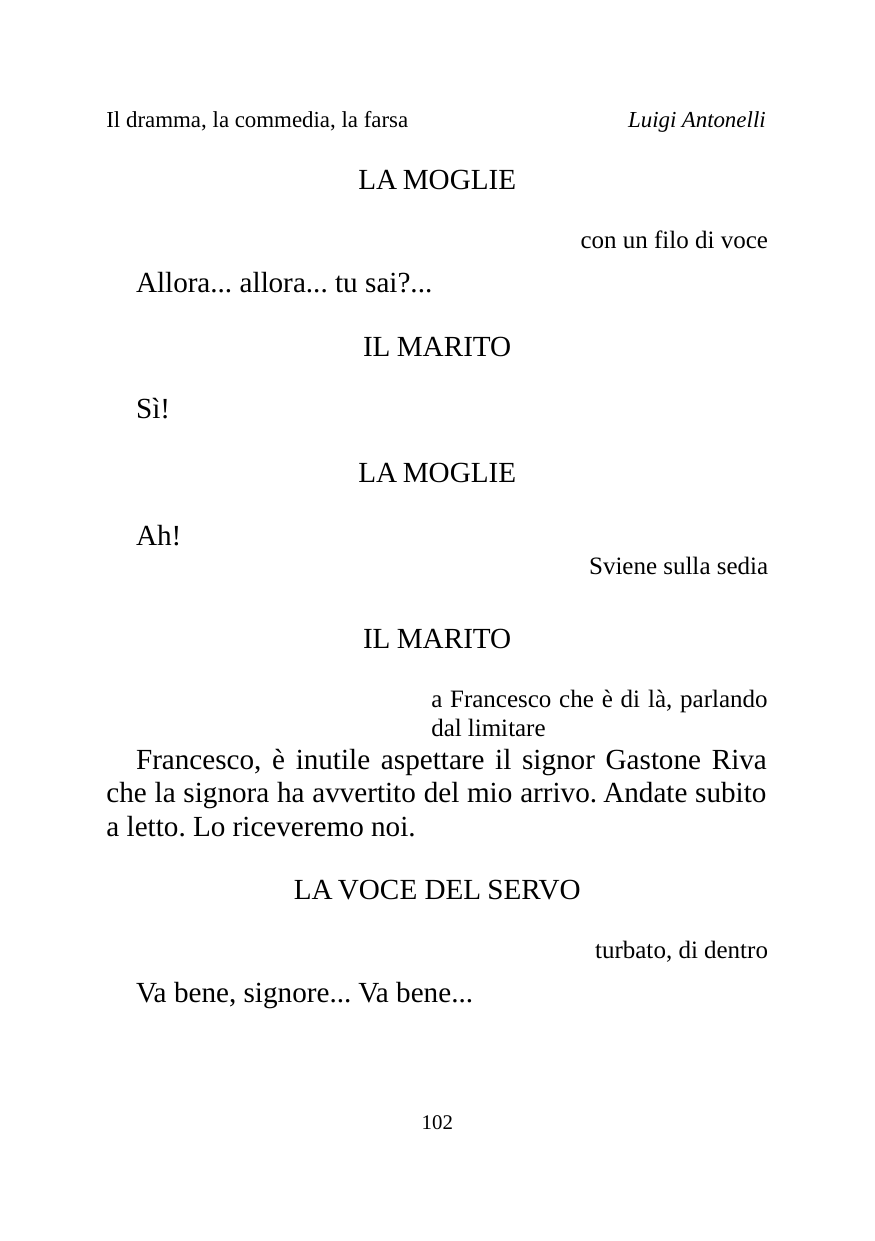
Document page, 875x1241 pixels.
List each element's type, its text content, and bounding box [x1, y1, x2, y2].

text IL MARITO [106, 329, 768, 362]
text Allora... allora... tu sai?... [106, 266, 768, 299]
text LA MOGLIE [106, 455, 768, 488]
text Ah! [106, 518, 768, 551]
text IL MARITO [106, 621, 768, 655]
text turbato, di dentro [431, 935, 768, 964]
text Va bene, signore... Va bene... [106, 975, 768, 1009]
text LA VOCE DEL SERVO [106, 872, 768, 905]
text Sì! [106, 392, 768, 425]
text a Francesco che è di là, parlando dal limitare [431, 684, 768, 742]
text Sviene sulla sedia [431, 551, 768, 580]
text LA MOGLIE [106, 162, 768, 196]
text Francesco, è inutile aspettare il signor Gastone Riva che la signora ha avvertito del mio arrivo. Andate subito a letto. Lo riceveremo noi. [106, 742, 768, 842]
text con un filo di voce [431, 225, 768, 254]
